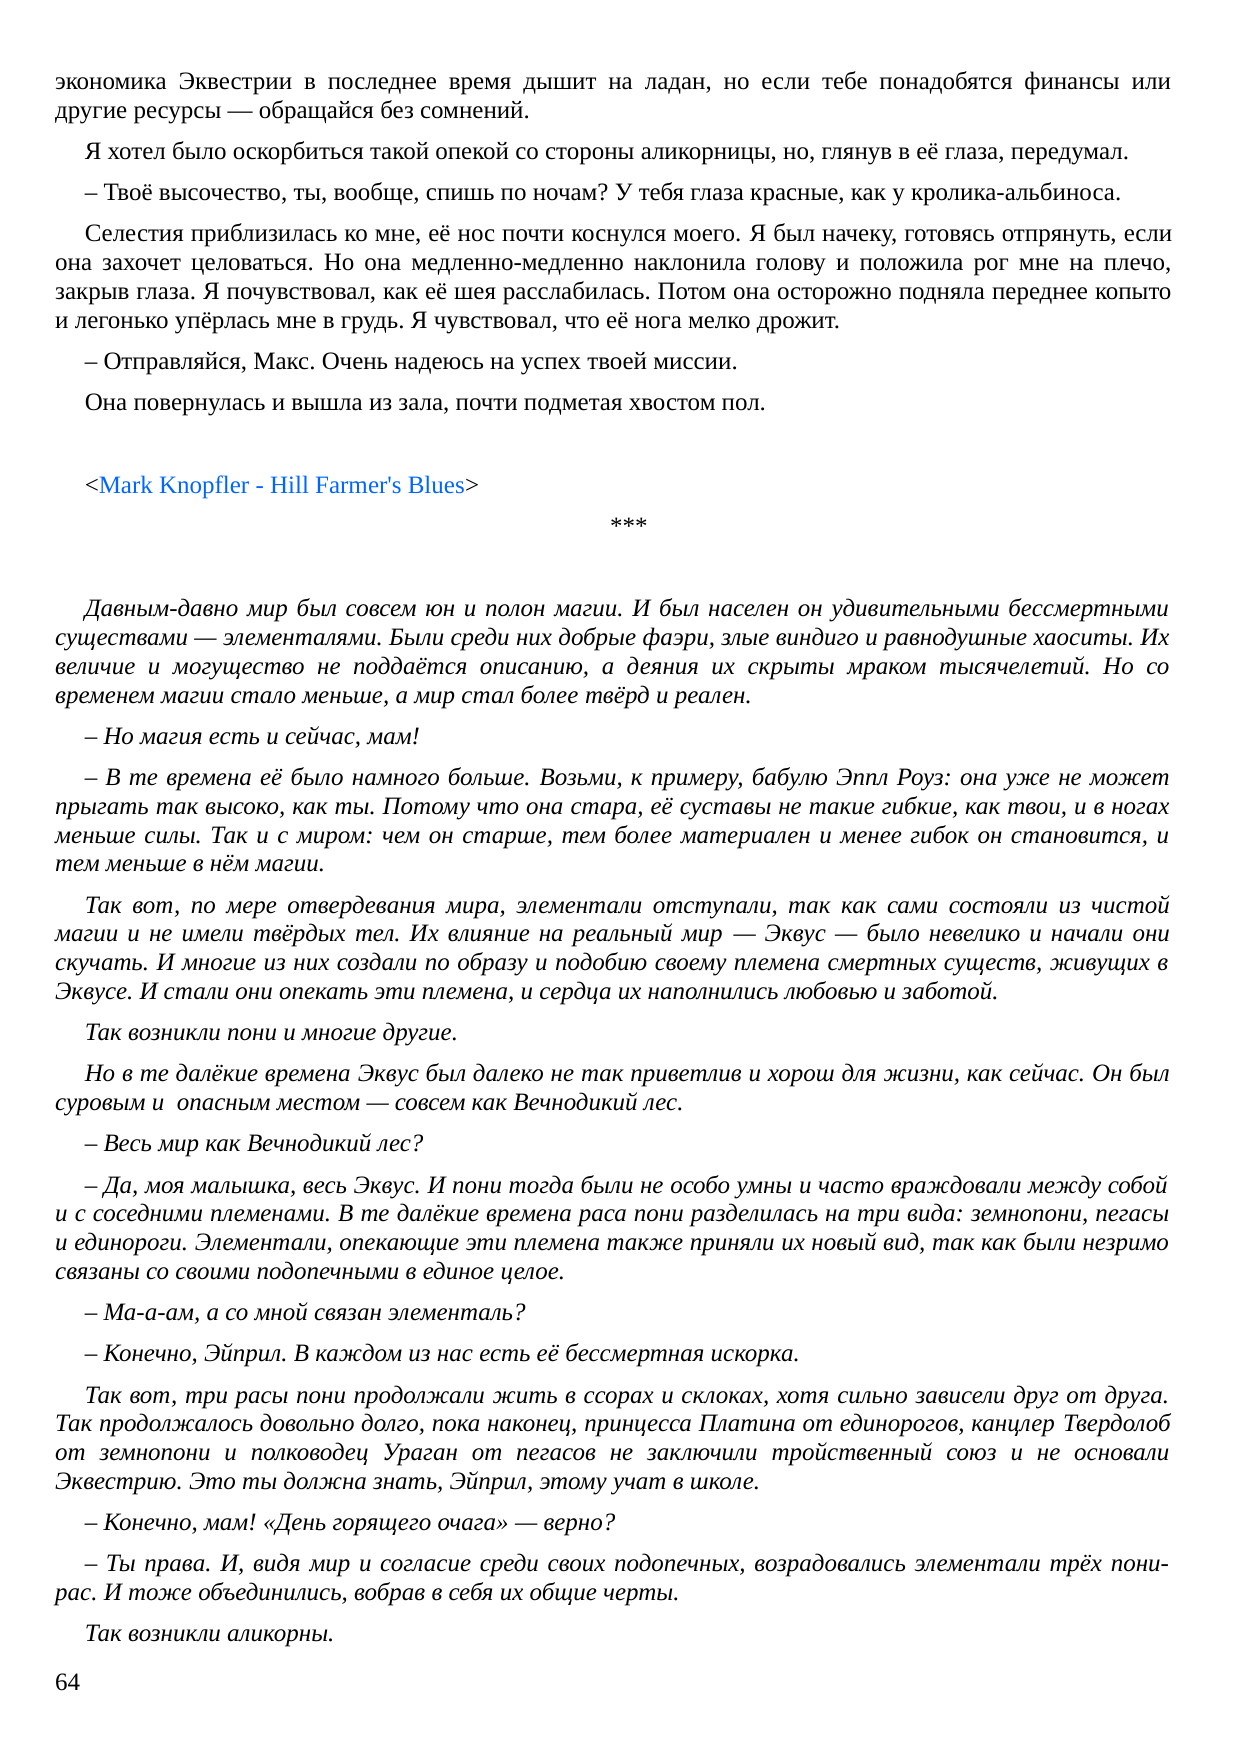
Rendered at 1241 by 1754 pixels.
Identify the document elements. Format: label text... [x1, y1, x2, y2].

text – Конечно, Эйприл. В каждом из нас есть её бессмертная искорка. [55, 1338, 1173, 1367]
text – Конечно, мам! «День горящего очага» — верно? [55, 1507, 1173, 1536]
text <Mark Knopfler - Hill Farmer's Blues> [55, 470, 1173, 498]
text – Ма-а-ам, а со мной связан элементаль? [55, 1297, 1173, 1326]
text – В те времена её было намного больше. Возьми, к примеру, бабулю Эппл Роуз: она уже не может прыгать так высоко, как ты. Потому что она стара, её суставы не такие гибкие, как твои, и в ногах меньше силы. Так и с миром: чем он старше, тем более материален и менее гибок он становится, и тем меньше в нём магии. [55, 762, 1173, 877]
text экономика Эквестрии в последнее время дышит на ладан, но если тебе понадобятся финансы или другие ресурсы — обращайся без сомнений. [55, 66, 1173, 123]
text Так вот, по мере отвердевания мира, элементали отступали, так как сами состояли из чистой магии и не имели твёрдых тел. Их влияние на реальный мир — Эквус — было невелико и начали они скучать. И многие из них создали по образу и подобию своему племена смертных существ, живущих в Эквусе. И стали они опекать эти племена, и сердца их наполнились любовью и заботой. [55, 890, 1173, 1005]
text Так вот, три расы пони продолжали жить в ссорах и склоках, хотя сильно зависели друг от друга. Так продолжалось довольно долго, пока наконец, принцесса Платина от единорогов, канцлер Твердолоб от земнопони и полководец Ураган от пегасов не заключили тройственный союз и не основали Эквестрию. Это ты должна знать, Эйприл, этому учат в школе. [55, 1380, 1173, 1495]
text – Но магия есть и сейчас, мам! [55, 721, 1173, 750]
text Давным-давно мир был совсем юн и полон магии. И был населен он удивительными бессмертными существами — элементалями. Были среди них добрые фаэри, злые виндиго и равнодушные хаоситы. Их величие и могущество не поддаётся описанию, а деяния их скрыты мраком тысячелетий. Но со временем магии стало меньше, а мир стал более твёрд и реален. [55, 593, 1173, 708]
text – Да, моя малышка, весь Эквус. И пони тогда были не особо умны и часто враждовали между собой и с соседними племенами. В те далёкие времена раса пони разделилась на три вида: земнопони, пегасы и единороги. Элементали, опекающие эти племена также приняли их новый вид, так как были незримо связаны со своими подопечными в единое целое. [55, 1170, 1173, 1285]
text Селестия приблизилась ко мне, её нос почти коснулся моего. Я был начеку, готовясь отпрянуть, если она захочет целоваться. Но она медленно-медленно наклонила голову и положила рог мне на плечо, закрыв глаза. Я почувствовал, как её шея расслабилась. Потом она осторожно подняла переднее копыто и легонько упёрлась мне в грудь. Я чувствовал, что её нога мелко дрожит. [55, 218, 1173, 333]
text – Отправляйся, Макс. Очень надеюсь на успех твоей миссии. [55, 346, 1173, 375]
text – Весь мир как Вечнодикий лес? [55, 1128, 1173, 1157]
text – Твоё высочество, ты, вообще, спишь по ночам? У тебя глаза красные, как у кролика-альбиноса. [55, 177, 1173, 206]
text – Ты права. И, видя мир и согласие среди своих подопечных, возрадовались элементали трёх пони-рас. И тоже объединились, вобрав в себя их общие черты. [55, 1548, 1173, 1606]
text *** [55, 511, 1173, 540]
text Так возникли пони и многие другие. [55, 1017, 1173, 1046]
text Я хотел было оскорбиться такой опекой со стороны аликорницы, но, глянув в её глаза, передумал. [55, 136, 1173, 165]
text Так возникли аликорны. [55, 1618, 1173, 1647]
text Она повернулась и вышла из зала, почти подметая хвостом пол. [55, 387, 1173, 416]
text Но в те далёкие времена Эквус был далеко не так приветлив и хорош для жизни, как сейчас. Он был суровым и опасным местом — совсем как Вечнодикий лес. [55, 1058, 1173, 1116]
